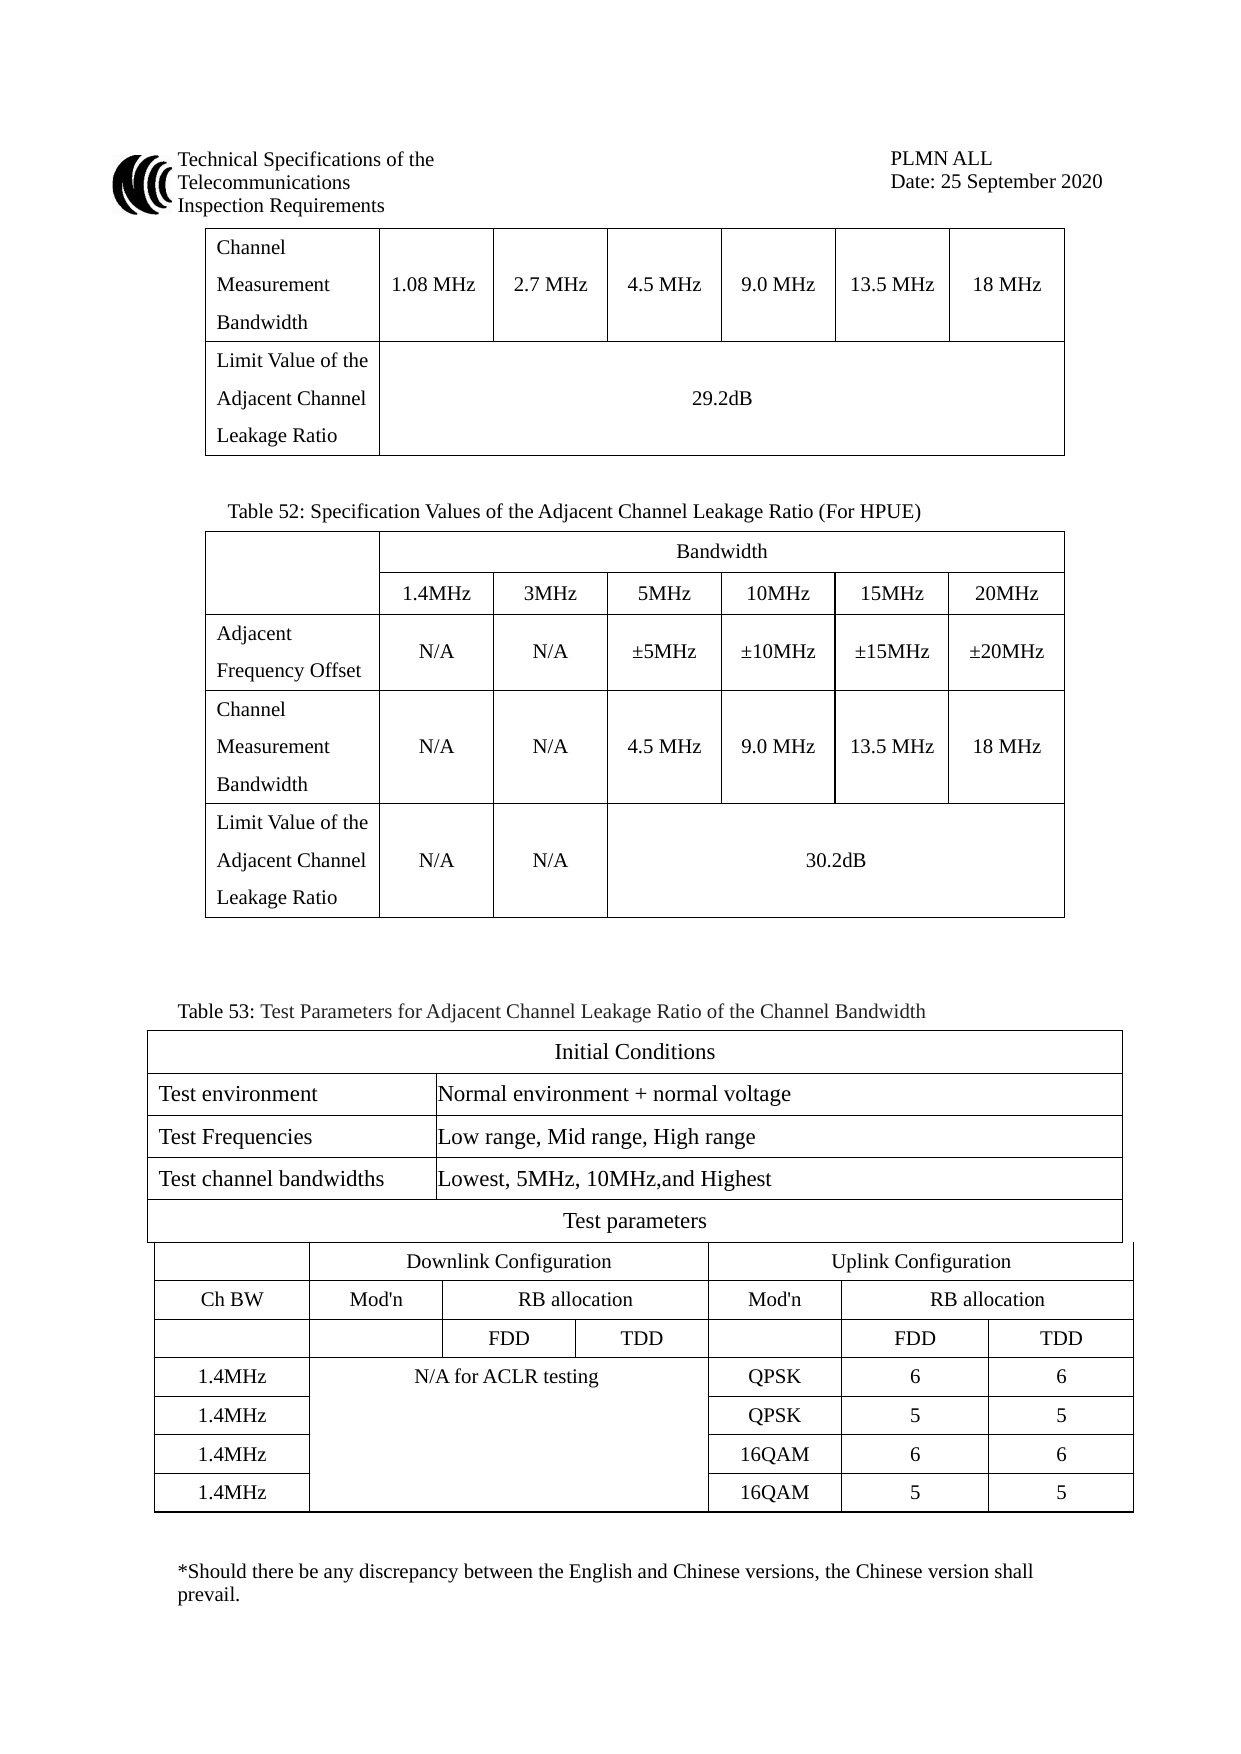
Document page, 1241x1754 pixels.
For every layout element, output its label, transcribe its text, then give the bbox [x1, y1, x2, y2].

table_cell [147, 1434, 154, 1473]
table_cell RB allocation [842, 1281, 1133, 1319]
table_header Initial Conditions [148, 1031, 1122, 1072]
table_cell N/A [380, 615, 493, 689]
table_cell Limit Value of the Adjacent Channel Leakage Ratio [206, 342, 379, 454]
table_cell Normal environment + normal voltage [437, 1074, 1122, 1115]
table_cell 1.4MHz [380, 573, 493, 613]
table_cell 1.08 MHz [380, 229, 493, 341]
table_cell 3MHz [494, 573, 607, 613]
table_cell 5 [842, 1397, 988, 1434]
table_cell 13.5 MHz [836, 229, 949, 341]
table_cell 6 [842, 1435, 988, 1473]
table_cell 2.7 MHz [494, 229, 607, 341]
table_cell Channel Measurement Bandwidth [206, 691, 379, 803]
table_cell Limit Value of the Adjacent Channel Leakage Ratio [206, 804, 379, 917]
table_cell N/A [494, 691, 607, 803]
table_cell 1.4MHz [155, 1474, 309, 1511]
table_cell [147, 1473, 154, 1511]
table_cell TDD [989, 1320, 1133, 1357]
table_cell Low range, Mid range, High range [437, 1116, 1122, 1157]
table_cell [147, 1357, 154, 1396]
table_cell 16QAM [709, 1474, 841, 1511]
table_cell 13.5 MHz [836, 691, 948, 803]
table_cell QPSK [709, 1358, 841, 1396]
table_cell 9.0 MHz [722, 691, 834, 803]
table_cell 30.2dB [608, 804, 1064, 917]
table_cell [147, 1396, 154, 1434]
table_cell 1.4MHz [155, 1435, 309, 1473]
table_cell ±20MHz [949, 615, 1064, 689]
table_cell [709, 1320, 841, 1357]
table_cell Mod'n [310, 1281, 442, 1319]
table_cell [155, 1320, 309, 1357]
table_cell [310, 1320, 442, 1357]
table_cell 15MHz [836, 573, 948, 613]
table_header [206, 532, 379, 613]
table_cell RB allocation [443, 1281, 708, 1319]
table_cell [1123, 1115, 1134, 1157]
table_cell 29.2dB [380, 342, 1064, 454]
table_cell N/A for ACLR testing [310, 1358, 708, 1511]
table_cell Lowest, 5MHz, 10MHz,and Highest [437, 1158, 1122, 1199]
table_header Bandwidth [380, 532, 1064, 572]
table_cell 5 [989, 1474, 1133, 1511]
table_cell Test channel bandwidths [148, 1158, 436, 1199]
table_cell 5 [842, 1474, 988, 1511]
table_cell 6 [989, 1435, 1133, 1473]
table_cell [147, 1243, 154, 1280]
table_cell Ch BW [155, 1281, 309, 1319]
table_cell 6 [842, 1358, 988, 1396]
table_cell 6 [989, 1358, 1133, 1396]
table_cell N/A [494, 804, 607, 917]
table_cell 10MHz [722, 573, 834, 613]
table_cell Mod'n [709, 1281, 841, 1319]
table_cell 5MHz [608, 573, 721, 613]
table_cell Test parameters [148, 1200, 1122, 1242]
table_cell [1123, 1073, 1134, 1115]
table_cell [147, 1319, 154, 1357]
table_cell N/A [494, 615, 607, 689]
table_cell N/A [380, 804, 493, 917]
table_cell [147, 1280, 154, 1319]
table_cell Downlink Configuration [310, 1243, 708, 1280]
table_cell TDD [576, 1320, 708, 1357]
table_cell [1123, 1157, 1134, 1199]
table_cell Adjacent Frequency Offset [206, 615, 379, 689]
table_cell FDD [842, 1320, 988, 1357]
text Table 53: Test Parameters for Adjacent Channel Leakage Ratio of the Channel Bandwidth [177, 993, 1092, 1030]
table_cell ±5MHz [608, 615, 721, 689]
table_cell QPSK [709, 1397, 841, 1434]
table_cell Uplink Configuration [709, 1242, 1133, 1280]
table_cell ±15MHz [836, 615, 948, 689]
table_cell 1.4MHz [155, 1358, 309, 1396]
table_cell 16QAM [709, 1435, 841, 1473]
table_cell 4.5 MHz [608, 229, 721, 341]
table_cell 20MHz [949, 573, 1064, 613]
table_cell Channel Measurement Bandwidth [206, 229, 379, 341]
table_cell FDD [443, 1320, 575, 1357]
table_cell 9.0 MHz [722, 229, 835, 341]
table_cell 4.5 MHz [608, 691, 721, 803]
table_cell Test environment [148, 1074, 436, 1115]
table_cell 18 MHz [949, 691, 1064, 803]
table_cell [1123, 1199, 1134, 1242]
table_header [1123, 1030, 1134, 1072]
table_cell 5 [989, 1397, 1133, 1434]
table_cell ±10MHz [722, 615, 834, 689]
table_cell Test Frequencies [148, 1116, 436, 1157]
text Table 52: Specification Values of the Adjacent Channel Leakage Ratio (For HPUE) [227, 493, 1092, 531]
table_cell 1.4MHz [155, 1397, 309, 1434]
table_cell [155, 1243, 309, 1280]
table_cell 18 MHz [950, 229, 1064, 341]
table_cell N/A [380, 691, 493, 803]
